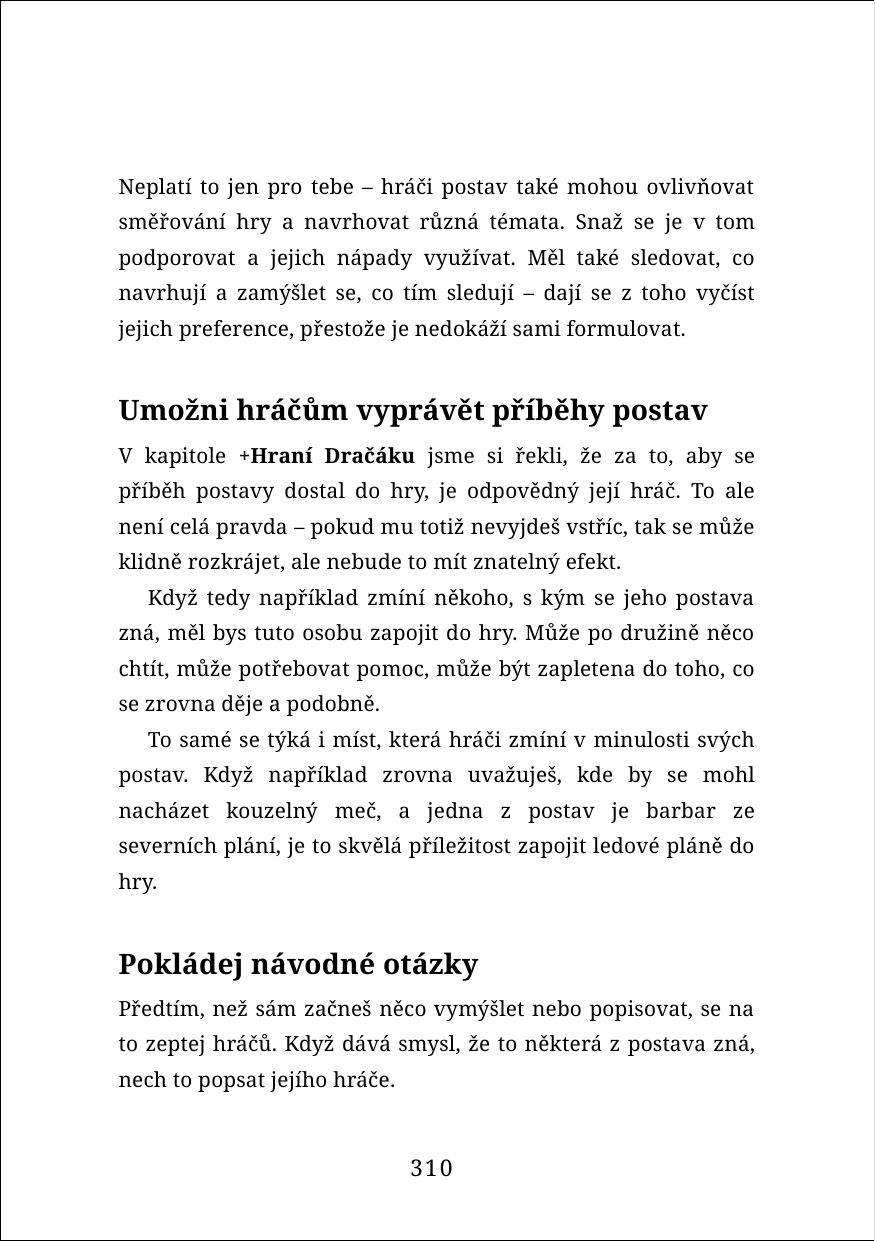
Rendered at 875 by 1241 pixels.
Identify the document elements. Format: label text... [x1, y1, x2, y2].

subtitle Umožni hráčům vyprávět příběhy postav [118, 391, 756, 429]
text V kapitole +Hraní Dračáku jsme si řekli, že za to, aby se příběh postavy dostal do hry, je odpovědný její hráč. To ale není celá pravda – pokud mu totiž nevyjdeš vstříc, tak se může klidně rozkrájet, ale nebude to mít znatelný efekt. Když tedy například zmíní někoho, s kým se jeho postava zná, měl bys tuto osobu zapojit do hry. Může po družině něco chtít, může potřebovat pomoc, může být zapletena do toho, co se zrovna děje a podobně. To samé se týká i míst, která hráči zmíní v minulosti svých postav. Když například zrovna uvažuješ, kde by se mohl nacházet kouzelný meč, a jedna z postav je barbar ze severních plání, je to skvělá příležitost zapojit ledové pláně do hry. [118, 441, 756, 896]
subtitle Pokládej návodné otázky [118, 944, 756, 982]
text Předtím, než sám začneš něco vymýšlet nebo popisovat, se na to zeptej hráčů. Když dává smysl, že to některá z postava zná, nech to popsat jejího hráče. [118, 994, 756, 1093]
text Neplatí to jen pro tebe – hráči postav také mohou ovlivňovat směřování hry a navrhovat různá témata. Snaž se je v tom podporovat a jejich nápady využívat. Měl také sledovat, co navrhují a zamýšlet se, co tím sledují – dají se z toho vyčíst jejich preference, přestože je nedokáží sami formulovat. [118, 172, 756, 342]
